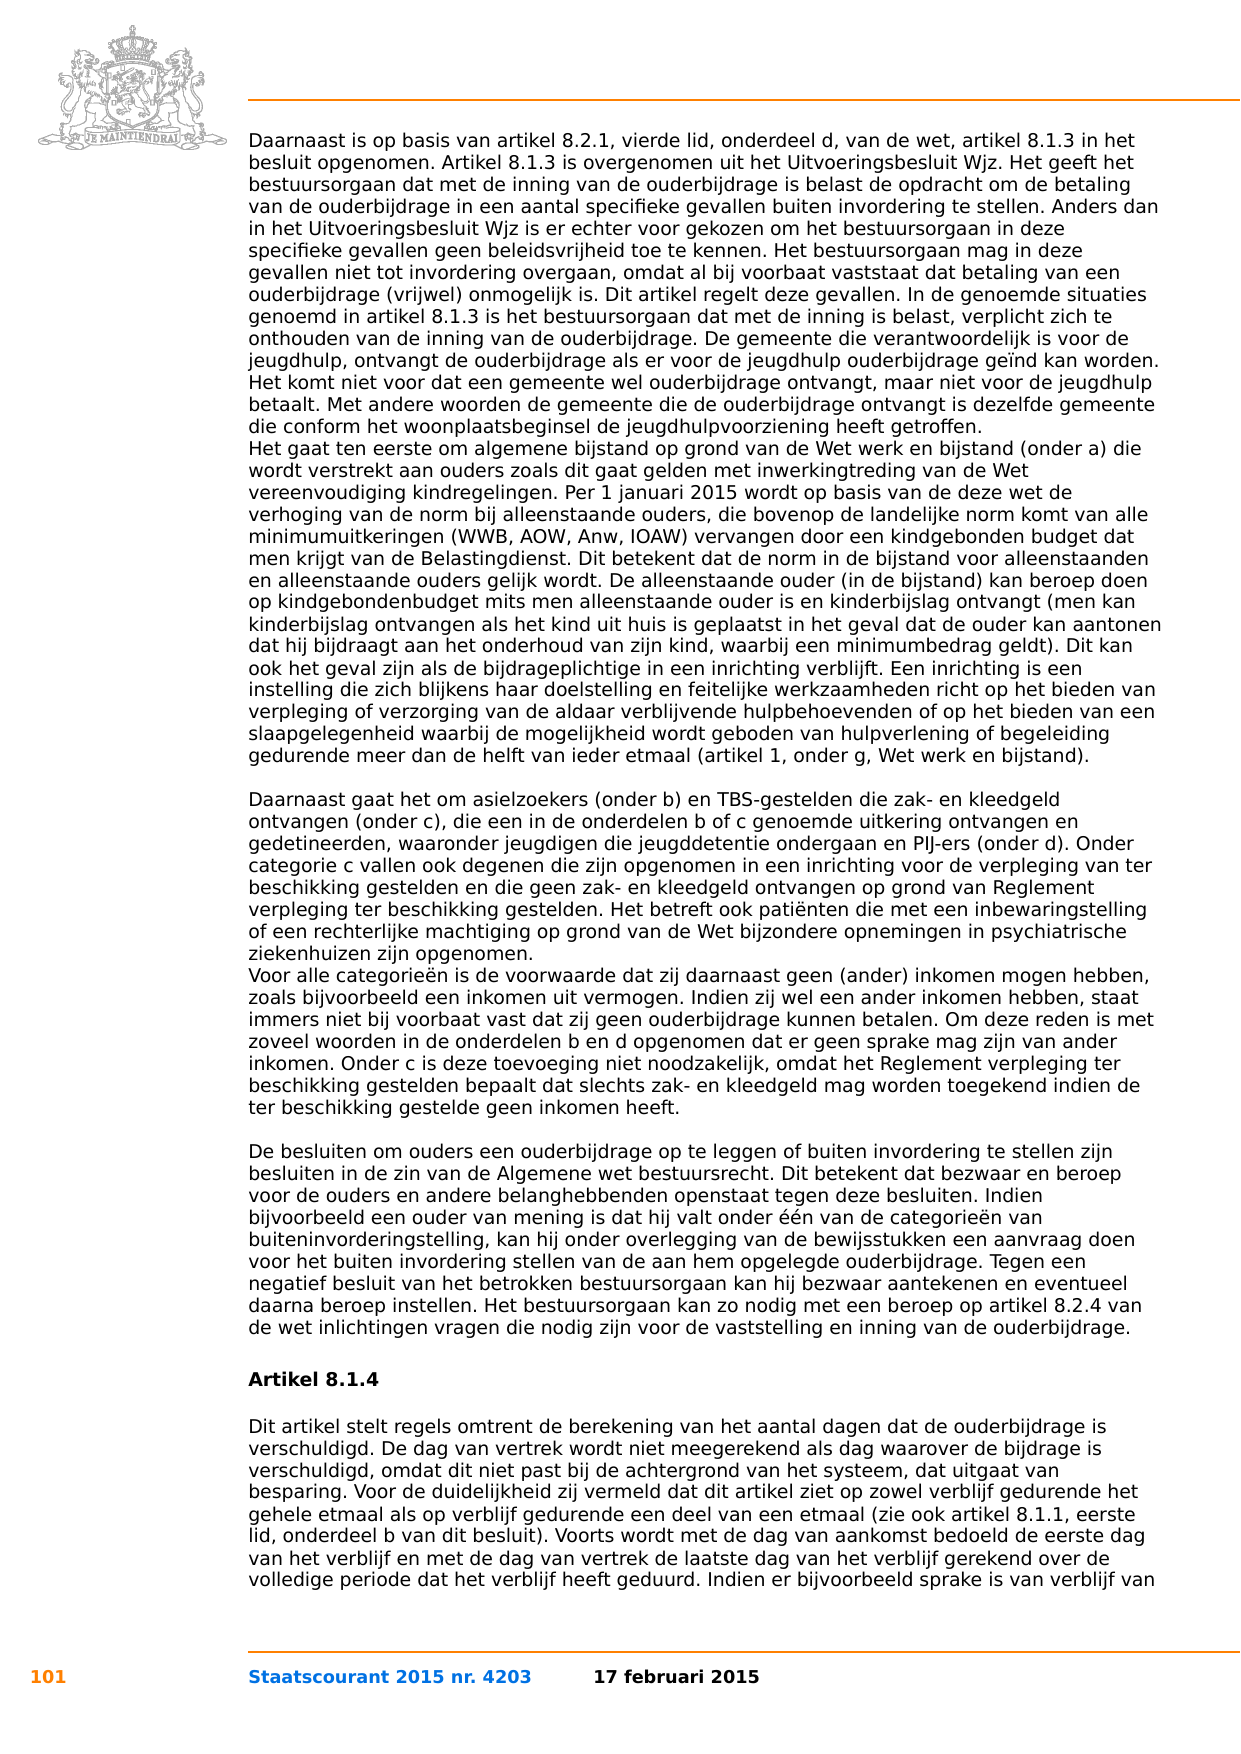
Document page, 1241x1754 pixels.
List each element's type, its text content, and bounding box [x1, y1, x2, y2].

subtitle Artikel 8.1.4 [248, 1368, 1163, 1391]
text Het gaat ten eerste om algemene bijstand op grond van de Wet werk en bijstand (onder a) die wordt verstrekt aan ouders zoals dit gaat gelden met inwerkingtreding van de Wet vereenvoudiging kindregelingen. Per 1 januari 2015 wordt op basis van de deze wet de verhoging van de norm bij alleenstaande ouders, die bovenop de landelijke norm komt van alle minimumuitkeringen (WWB, AOW, Anw, IOAW) vervangen door een kindgebonden budget dat men krijgt van de Belastingdienst. Dit betekent dat de norm in de bijstand voor alleenstaanden en alleenstaande ouders gelijk wordt. De alleenstaande ouder (in de bijstand) kan beroep doen op kindgebondenbudget mits men alleenstaande ouder is en kinderbijslag ontvangt (men kan kinderbijslag ontvangen als het kind uit huis is geplaatst in het geval dat de ouder kan aantonen dat hij bijdraagt aan het onderhoud van zijn kind, waarbij een minimumbedrag geldt). Dit kan ook het geval zijn als de bijdrageplichtige in een inrichting verblijft. Een inrichting is een instelling die zich blijkens haar doelstelling en feitelijke werkzaamheden richt op het bieden van verpleging of verzorging van de aldaar verblijvende hulpbehoevenden of op het bieden van een slaapgelegenheid waarbij de mogelijkheid wordt geboden van hulpverlening of begeleiding gedurende meer dan de helft van ieder etmaal (artikel 1, onder g, Wet werk en bijstand). [248, 438, 1163, 767]
text Daarnaast gaat het om asielzoekers (onder b) en TBS-gestelden die zak- en kleedgeld ontvangen (onder c), die een in de onderdelen b of c genoemde uitkering ontvangen en gedetineerden, waaronder jeugdigen die jeugddetentie ondergaan en PIJ-ers (onder d). Onder categorie c vallen ook degenen die zijn opgenomen in een inrichting voor de verpleging van ter beschikking gestelden en die geen zak- en kleedgeld ontvangen op grond van Reglement verpleging ter beschikking gestelden. Het betreft ook patiënten die met een inbewaringstelling of een rechterlijke machtiging op grond van de Wet bijzondere opnemingen in psychiatrische ziekenhuizen zijn opgenomen. [248, 789, 1163, 965]
text Daarnaast is op basis van artikel 8.2.1, vierde lid, onderdeel d, van de wet, artikel 8.1.3 in het besluit opgenomen. Artikel 8.1.3 is overgenomen uit het Uitvoeringsbesluit Wjz. Het geeft het bestuursorgaan dat met de inning van de ouderbijdrage is belast de opdracht om de betaling van de ouderbijdrage in een aantal specifieke gevallen buiten invordering te stellen. Anders dan in het Uitvoeringsbesluit Wjz is er echter voor gekozen om het bestuursorgaan in deze specifieke gevallen geen beleidsvrijheid toe te kennen. Het bestuursorgaan mag in deze gevallen niet tot invordering overgaan, omdat al bij voorbaat vaststaat dat betaling van een ouderbijdrage (vrijwel) onmogelijk is. Dit artikel regelt deze gevallen. In de genoemde situaties genoemd in artikel 8.1.3 is het bestuursorgaan dat met de inning is belast, verplicht zich te onthouden van de inning van de ouderbijdrage. De gemeente die verantwoordelijk is voor de jeugdhulp, ontvangt de ouderbijdrage als er voor de jeugdhulp ouderbijdrage geïnd kan worden. Het komt niet voor dat een gemeente wel ouderbijdrage ontvangt, maar niet voor de jeugdhulp betaalt. Met andere woorden de gemeente die de ouderbijdrage ontvangt is dezelfde gemeente die conform het woonplaatsbeginsel de jeugdhulpvoorziening heeft getroffen. [248, 130, 1163, 438]
text Voor alle categorieën is de voorwaarde dat zij daarnaast geen (ander) inkomen mogen hebben, zoals bijvoorbeeld een inkomen uit vermogen. Indien zij wel een ander inkomen hebben, staat immers niet bij voorbaat vast dat zij geen ouderbijdrage kunnen betalen. Om deze reden is met zoveel woorden in de onderdelen b en d opgenomen dat er geen sprake mag zijn van ander inkomen. Onder c is deze toevoeging niet noodzakelijk, omdat het Reglement verpleging ter beschikking gestelden bepaalt dat slechts zak- en kleedgeld mag worden toegekend indien de ter beschikking gestelde geen inkomen heeft. [248, 965, 1163, 1119]
text Dit artikel stelt regels omtrent de berekening van het aantal dagen dat de ouderbijdrage is verschuldigd. De dag van vertrek wordt niet meegerekend als dag waarover de bijdrage is verschuldigd, omdat dit niet past bij de achtergrond van het systeem, dat uitgaat van besparing. Voor de duidelijkheid zij vermeld dat dit artikel ziet op zowel verblijf gedurende het gehele etmaal als op verblijf gedurende een deel van een etmaal (zie ook artikel 8.1.1, eerste lid, onderdeel b van dit besluit). Voorts wordt met de dag van aankomst bedoeld de eerste dag van het verblijf en met de dag van vertrek de laatste dag van het verblijf gerekend over de volledige periode dat het verblijf heeft geduurd. Indien er bijvoorbeeld sprake is van verblijf van [248, 1416, 1163, 1591]
picture [38, 25, 227, 150]
text De besluiten om ouders een ouderbijdrage op te leggen of buiten invordering te stellen zijn besluiten in de zin van de Algemene wet bestuursrecht. Dit betekent dat bezwaar en beroep voor de ouders en andere belanghebbenden openstaat tegen deze besluiten. Indien bijvoorbeeld een ouder van mening is dat hij valt onder één van de categorieën van buiteninvorderingstelling, kan hij onder overlegging van de bewijsstukken een aanvraag doen voor het buiten invordering stellen van de aan hem opgelegde ouderbijdrage. Tegen een negatief besluit van het betrokken bestuursorgaan kan hij bezwaar aantekenen en eventueel daarna beroep instellen. Het bestuursorgaan kan zo nodig met een beroep op artikel 8.2.4 van de wet inlichtingen vragen die nodig zijn voor de vaststelling en inning van de ouderbijdrage. [248, 1141, 1163, 1338]
